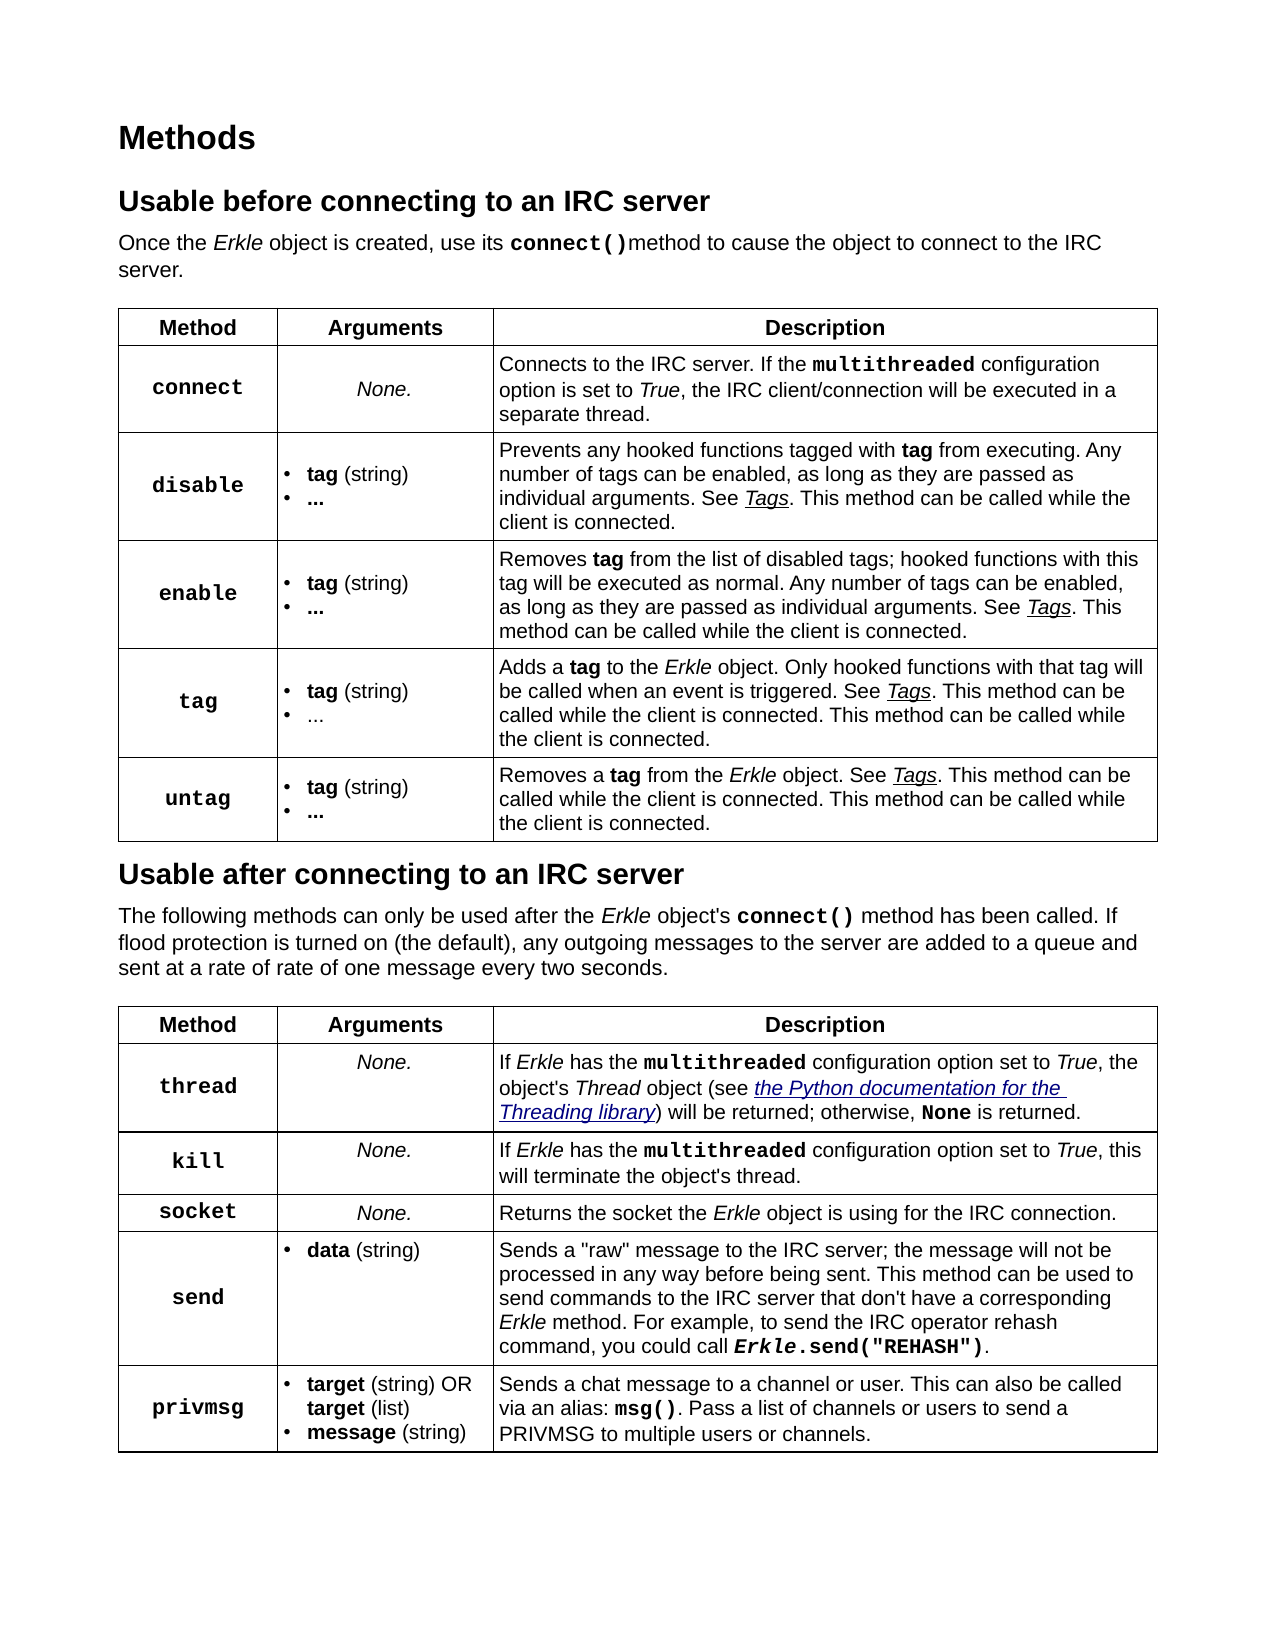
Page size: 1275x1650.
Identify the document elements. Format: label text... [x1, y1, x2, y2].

table_cell Adds a tag to the Erkle object. Only hooked functions with that tag will be called when an event is triggered. See Tags. This method can be called while the client is connected. This method can be called while the client is connected. [494, 649, 1157, 757]
text Once the Erkle object is created, use its connect()method to cause the object to connect to the IRC server. [118, 230, 1157, 282]
table_cell data (string) [278, 1232, 493, 1365]
table_cell enable [119, 541, 277, 648]
table_cell send [119, 1232, 277, 1365]
table_cell Returns the socket the Erkle object is using for the IRC connection. [494, 1195, 1157, 1231]
table_cell tag (string) ... [278, 541, 493, 648]
subtitle Usable after connecting to an IRC server [118, 857, 1157, 890]
table_cell thread [119, 1044, 277, 1131]
table_header Method [119, 309, 277, 345]
table_cell Sends a chat message to a channel or user. This can also be called via an alias: msg(). Pass a list of channels or users to send a PRIVMSG to multiple users or channels. [494, 1366, 1157, 1451]
table_header Description [494, 1007, 1157, 1043]
table_cell Removes a tag from the Erkle object. See Tags. This method can be called while the client is connected. This method can be called while the client is connected. [494, 758, 1157, 841]
table_cell None. [278, 346, 493, 432]
table_cell If Erkle has the multithreaded configuration option set to True, this will terminate the object's thread. [494, 1133, 1157, 1194]
table_cell privmsg [119, 1366, 277, 1451]
table_cell Removes tag from the list of disabled tags; hooked functions with this tag will be executed as normal. Any number of tags can be enabled, as long as they are passed as individual arguments. See Tags. This method can be called while the client is connected. [494, 541, 1157, 648]
subtitle Methods [118, 118, 1157, 157]
table_header Method [119, 1007, 277, 1043]
table_cell kill [119, 1133, 277, 1194]
table_cell Sends a "raw" message to the IRC server; the message will not be processed in any way before being sent. This method can be used to send commands to the IRC server that don't have a corresponding Erkle method. For example, to send the IRC operator rehash command, you could call Erkle.send("REHASH"). [494, 1232, 1157, 1365]
table_cell None. [278, 1133, 493, 1194]
table_header Arguments [278, 1007, 493, 1043]
table_cell tag [119, 649, 277, 757]
table_cell Connects to the IRC server. If the multithreaded configuration option is set to True, the IRC client/connection will be executed in a separate thread. [494, 346, 1157, 432]
table_cell socket [119, 1195, 277, 1231]
table_cell tag (string) ... [278, 649, 493, 757]
table_cell None. [278, 1195, 493, 1231]
table_cell If Erkle has the multithreaded configuration option set to True, the object's Thread object (see the Python documentation for the Threading library) will be returned; otherwise, None is returned. [494, 1044, 1157, 1131]
table_cell tag (string) ... [278, 433, 493, 540]
table_cell Prevents any hooked functions tagged with tag from executing. Any number of tags can be enabled, as long as they are passed as individual arguments. See Tags. This method can be called while the client is connected. [494, 433, 1157, 540]
text The following methods can only be used after the Erkle object's connect() method has been called. If flood protection is turned on (the default), any outgoing messages to the server are added to a queue and sent at a rate of rate of one message every two seconds. [118, 903, 1157, 980]
table_cell connect [119, 346, 277, 432]
table_header Description [494, 309, 1157, 345]
table_cell tag (string) ... [278, 758, 493, 841]
table_header Arguments [278, 309, 493, 345]
table_cell untag [119, 758, 277, 841]
table_cell None. [278, 1044, 493, 1131]
table_cell disable [119, 433, 277, 540]
table_cell target (string) OR target (list) message (string) [278, 1366, 493, 1451]
subtitle Usable before connecting to an IRC server [118, 184, 1157, 218]
